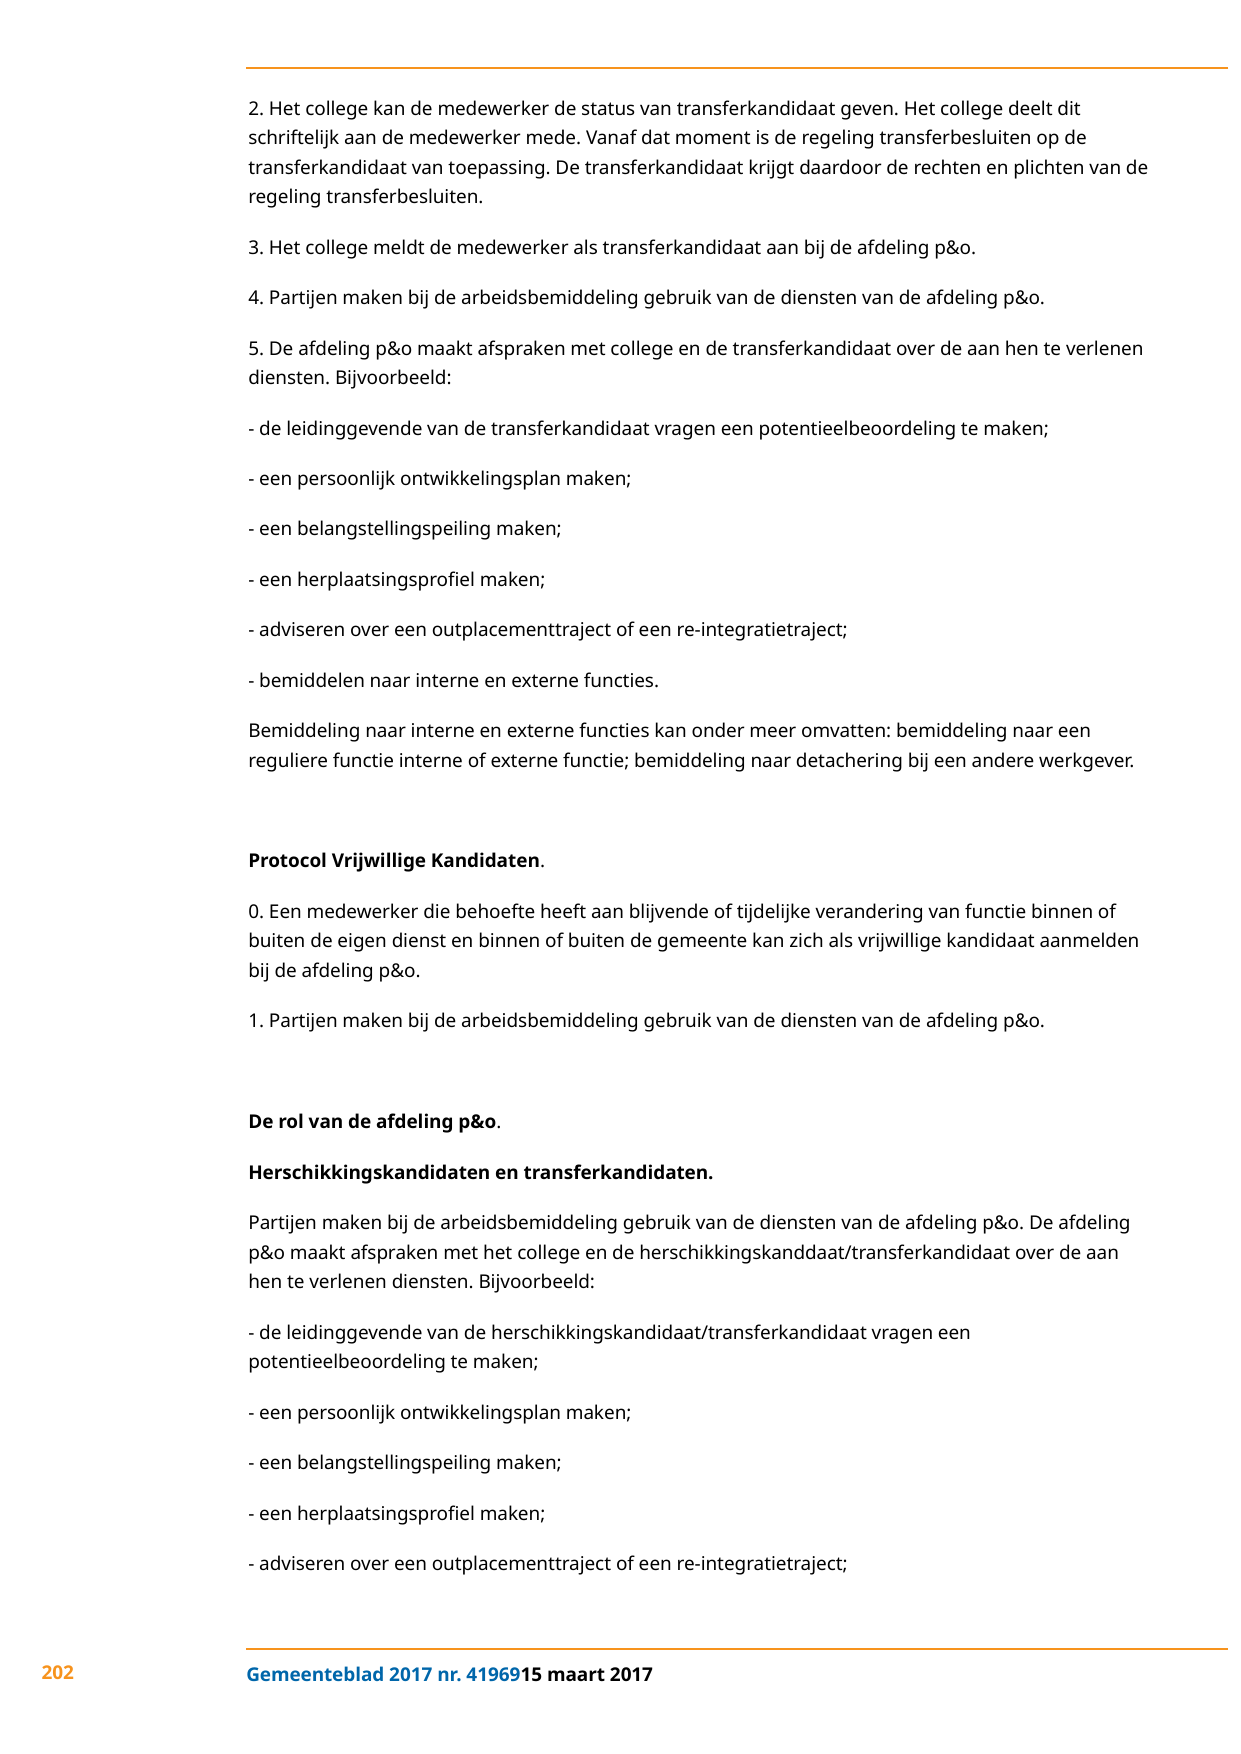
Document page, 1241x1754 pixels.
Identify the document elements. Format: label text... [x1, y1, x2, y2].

text 5. De afdeling p&o maakt afspraken met college en de transferkandidaat over de aan hen te verlenen diensten. Bijvoorbeeld: [248, 335, 1152, 390]
text De rol van de afdeling p&o. [248, 1108, 1152, 1134]
text - adviseren over een outplacementtraject of een re-integratietraject; [248, 616, 1152, 642]
text Protocol Vrijwillige Kandidaten. [248, 848, 1152, 873]
text - de leidinggevende van de herschikkingskandidaat/transferkandidaat vragen een potentieelbeoordeling te maken; [248, 1319, 1152, 1374]
text 4. Partijen maken bij de arbeidsbemiddeling gebruik van de diensten van de afdeling p&o. [248, 284, 1152, 310]
text 3. Het college meldt de medewerker als transferkandidaat aan bij de afdeling p&o. [248, 234, 1152, 260]
text - adviseren over een outplacementtraject of een re-integratietraject; [248, 1550, 1152, 1576]
text - de leidinggevende van de transferkandidaat vragen een potentieelbeoordeling te maken; [248, 415, 1152, 441]
text - een persoonlijk ontwikkelingsplan maken; [248, 465, 1152, 491]
text - bemiddelen naar interne en externe functies. [248, 667, 1152, 693]
text 0. Een medewerker die behoefte heeft aan blijvende of tijdelijke verandering van functie binnen of buiten de eigen dienst en binnen of buiten de gemeente kan zich als vrijwillige kandidaat aanmelden bij de afdeling p&o. [248, 898, 1152, 983]
text - een herplaatsingsprofiel maken; [248, 1500, 1152, 1526]
text Partijen maken bij de arbeidsbemiddeling gebruik van de diensten van de afdeling p&o. De afdeling p&o maakt afspraken met het college en de herschikkingskanddaat/transferkandidaat over de aan hen te verlenen diensten. Bijvoorbeeld: [248, 1209, 1152, 1294]
text 2. Het college kan de medewerker de status van transferkandidaat geven. Het college deelt dit schriftelijk aan de medewerker mede. Vanaf dat moment is de regeling transferbesluiten op de transferkandidaat van toepassing. De transferkandidaat krijgt daardoor de rechten en plichten van de regeling transferbesluiten. [248, 95, 1152, 209]
picture [41, 47, 231, 172]
text Herschikkingskandidaten en transferkandidaten. [248, 1159, 1152, 1185]
text - een belangstellingspeiling maken; [248, 1449, 1152, 1475]
text - een persoonlijk ontwikkelingsplan maken; [248, 1399, 1152, 1425]
text - een belangstellingspeiling maken; [248, 516, 1152, 541]
text Bemiddeling naar interne en externe functies kan onder meer omvatten: bemiddeling naar een reguliere functie interne of externe functie; bemiddeling naar detachering bij een andere werkgever. [248, 717, 1152, 773]
text 1. Partijen maken bij de arbeidsbemiddeling gebruik van de diensten van de afdeling p&o. [248, 1008, 1152, 1033]
text - een herplaatsingsprofiel maken; [248, 566, 1152, 592]
